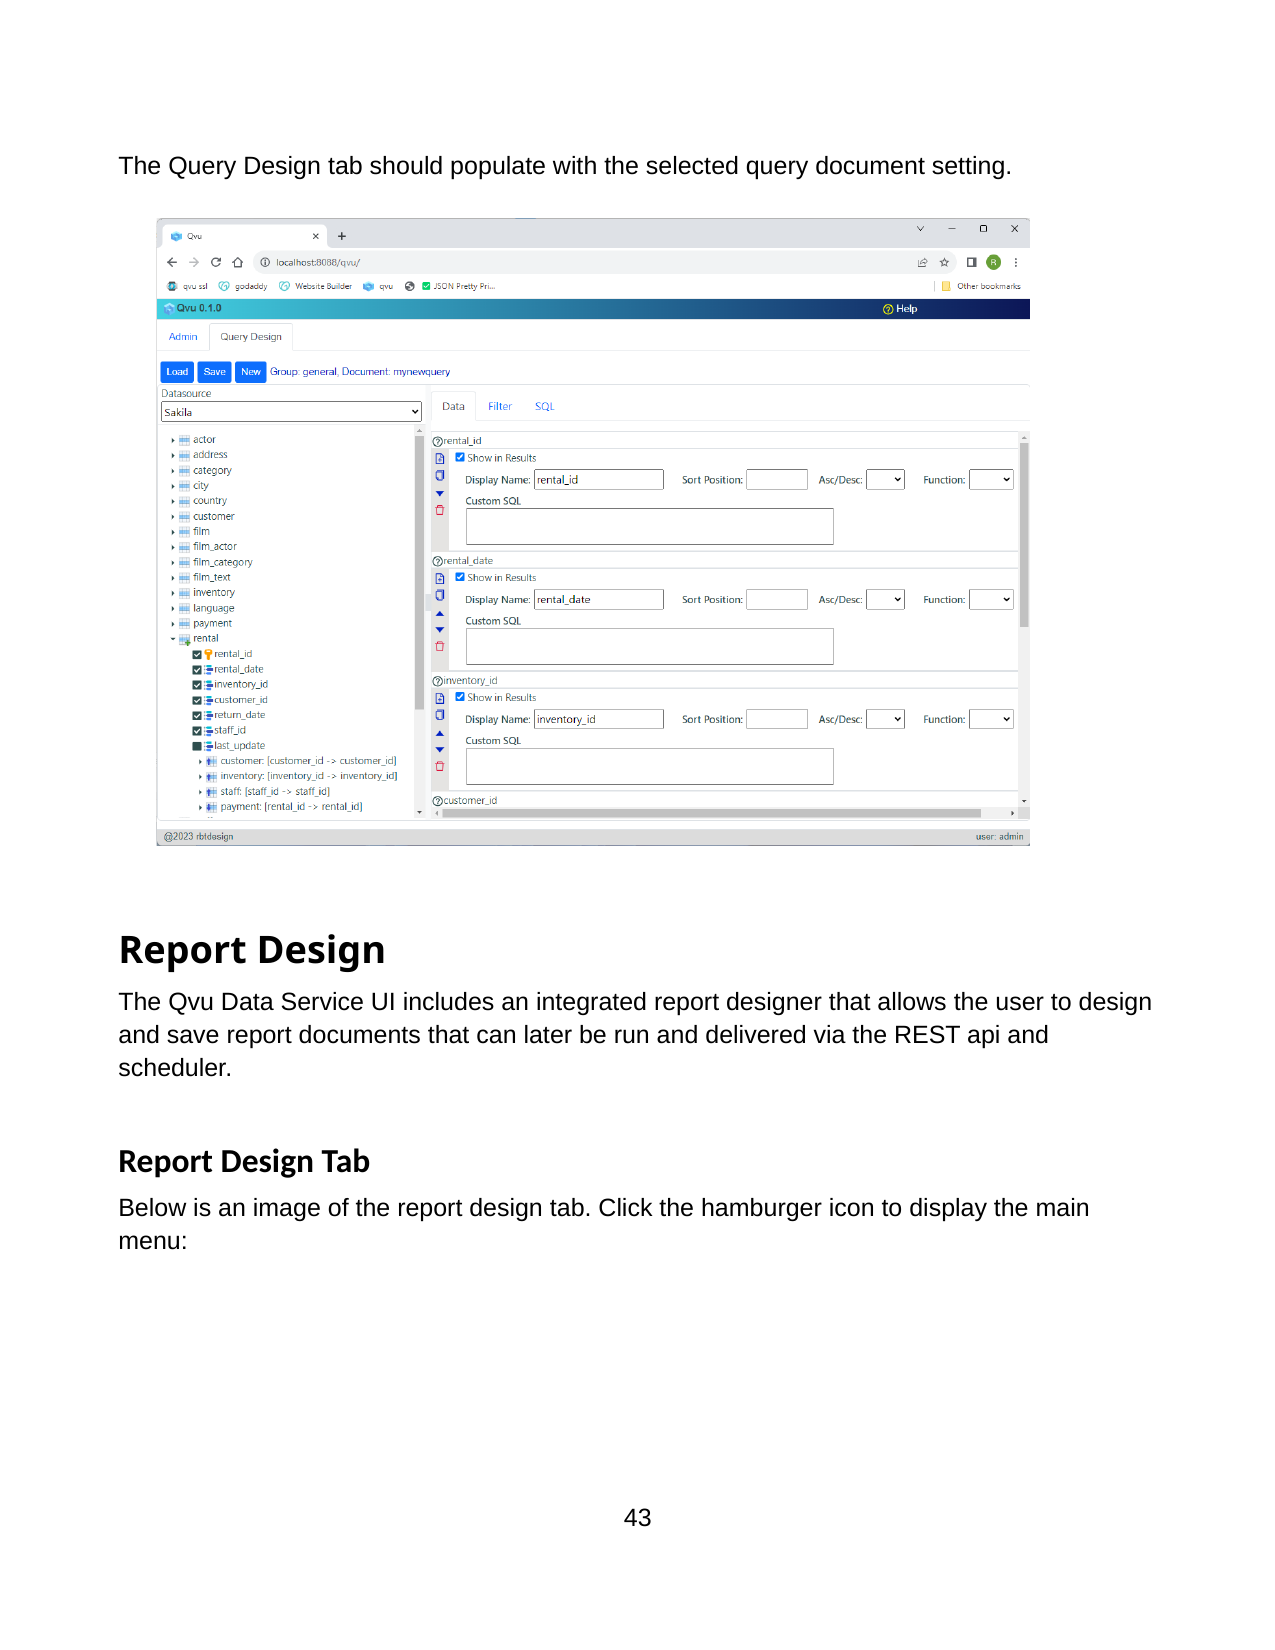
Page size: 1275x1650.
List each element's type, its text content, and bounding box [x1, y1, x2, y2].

subtitle Report Design Tab [118, 1139, 1157, 1181]
picture [156, 218, 1030, 846]
text Below is an image of the report design tab. Click the hamburger icon to display the main menu: [118, 1193, 1157, 1255]
text The Qvu Data Service UI includes an integrated report designer that allows the user to design and save report documents that can later be run and delivered via the REST api and scheduler. [118, 987, 1157, 1081]
subtitle Report Design [118, 922, 1157, 974]
text The Query Design tab should populate with the selected query document setting. [118, 151, 1157, 180]
